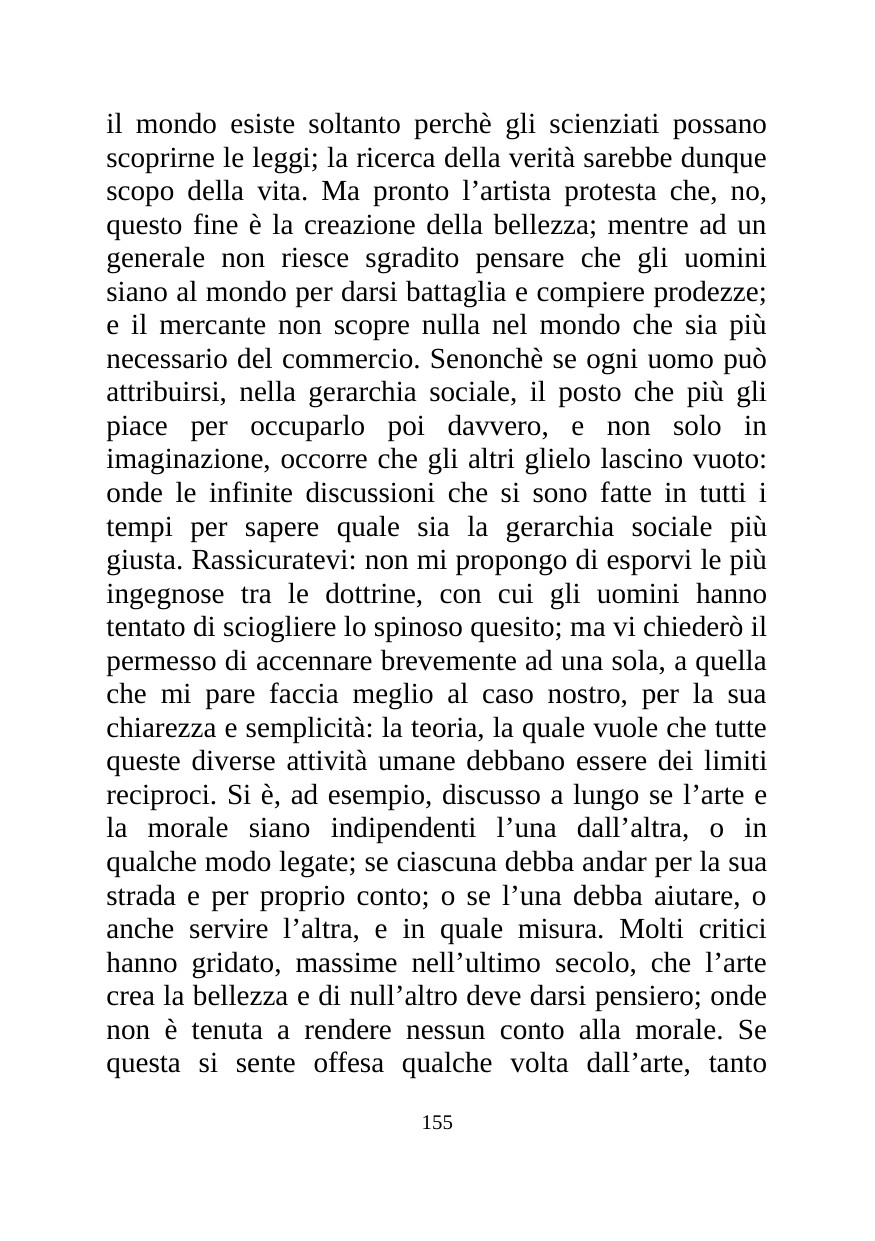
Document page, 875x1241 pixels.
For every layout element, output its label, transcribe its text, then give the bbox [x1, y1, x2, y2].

text il mondo esiste soltanto perchè gli scienziati possano scoprirne le leggi; la ricerca della verità sarebbe dunque scopo della vita. Ma pronto l’artista protesta che, no, questo fine è la creazione della bellezza; mentre ad un generale non riesce sgradito pensare che gli uomini siano al mondo per darsi battaglia e compiere prodezze; e il mercante non scopre nulla nel mondo che sia più necessario del commercio. Senonchè se ogni uomo può attribuirsi, nella gerarchia sociale, il posto che più gli piace per occuparlo poi davvero, e non solo in imaginazione, occorre che gli altri glielo lascino vuoto: onde le infinite discussioni che si sono fatte in tutti i tempi per sapere quale sia la gerarchia sociale più giusta. Rassicuratevi: non mi propongo di esporvi le più ingegnose tra le dottrine, con cui gli uomini hanno tentato di sciogliere lo spinoso quesito; ma vi chiederò il permesso di accennare brevemente ad una sola, a quella che mi pare faccia meglio al caso nostro, per la sua chiarezza e semplicità: la teoria, la quale vuole che tutte queste diverse attività umane debbano essere dei limiti reciproci. Si è, ad esempio, discusso a lungo se l’arte e la morale siano indipendenti l’una dall’altra, o in qualche modo legate; se ciascuna debba andar per la sua strada e per proprio conto; o se l’una debba aiutare, o anche servire l’altra, e in quale misura. Molti critici hanno gridato, massime nell’ultimo secolo, che l’arte crea la bellezza e di null’altro deve darsi pensiero; onde non è tenuta a rendere nessun conto alla morale. Se questa si sente offesa qualche volta dall’arte, tanto [106, 106, 768, 1079]
